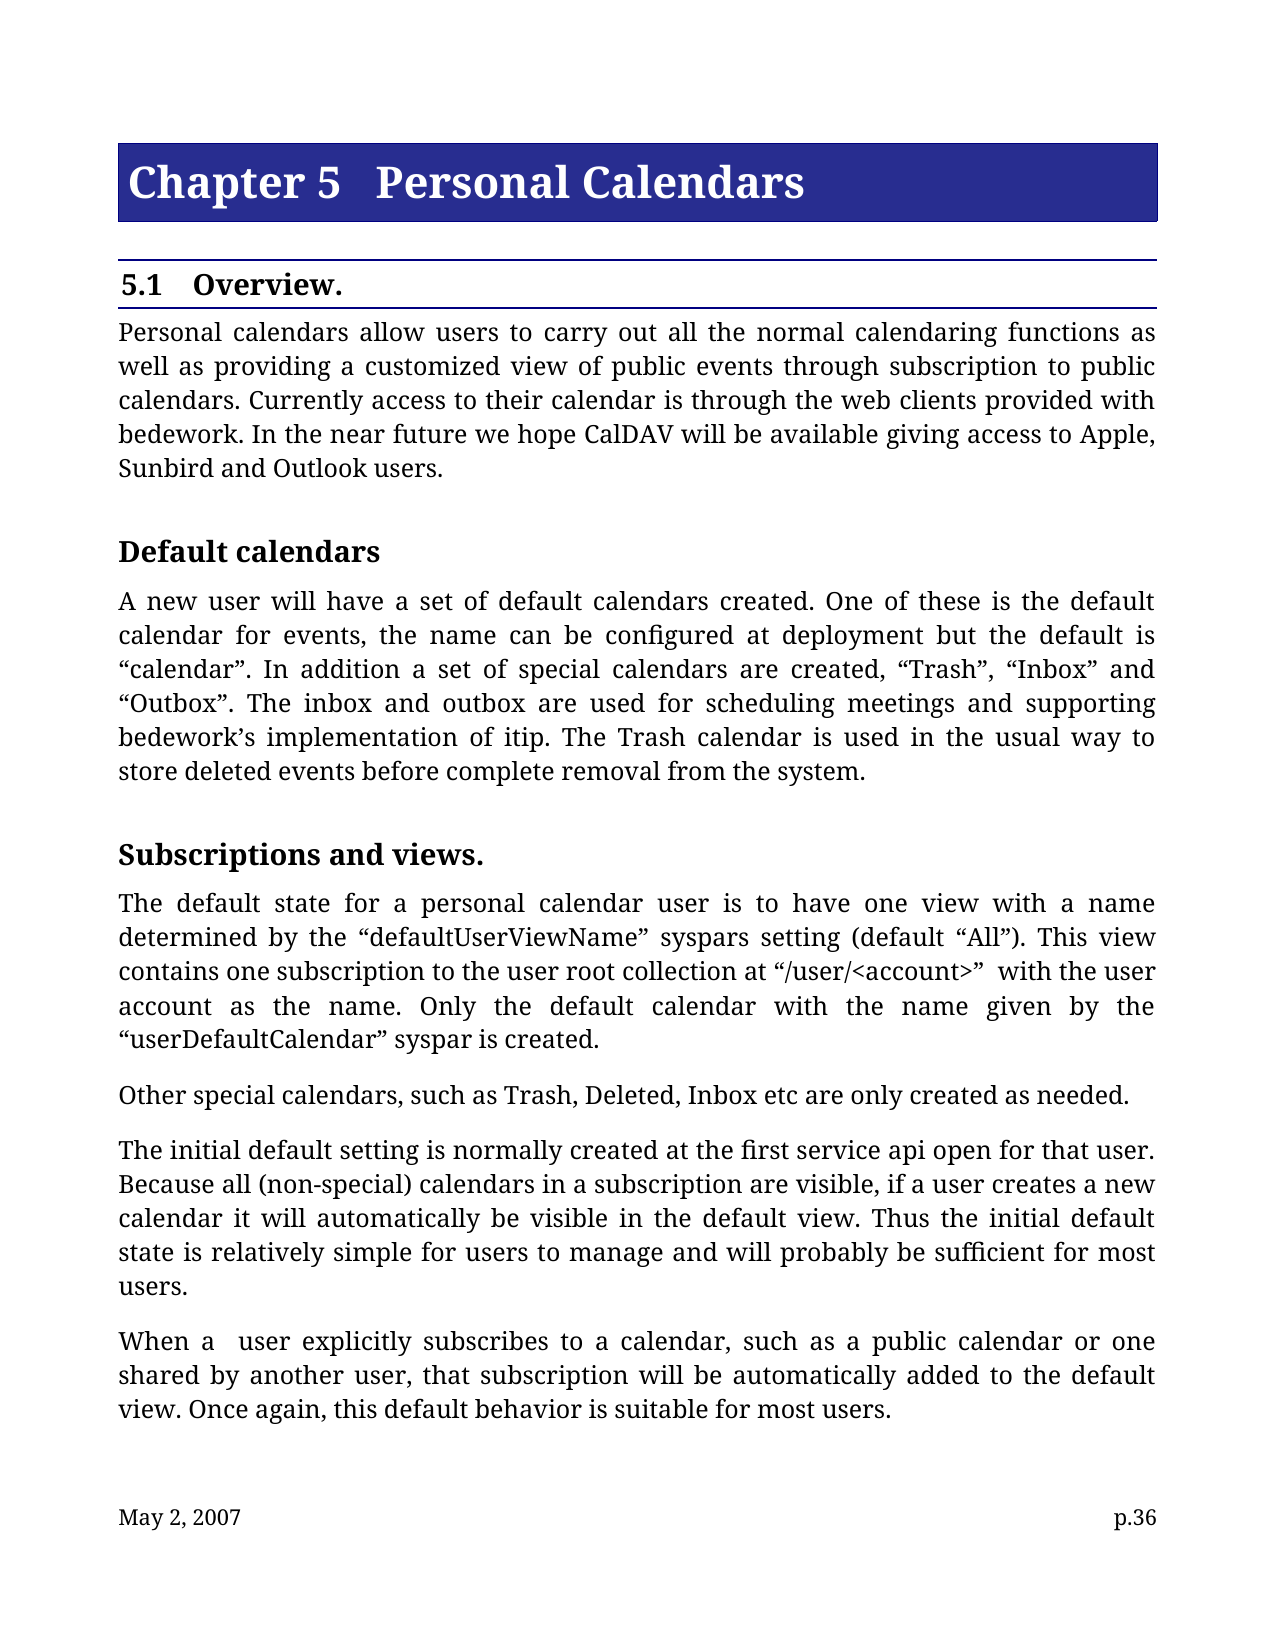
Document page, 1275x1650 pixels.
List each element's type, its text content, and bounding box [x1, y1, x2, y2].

text Other special calendars, such as Trash, Deleted, Inbox etc are only created as needed. [118, 1077, 1157, 1111]
text The default state for a personal calendar user is to have one view with a name determined by the “defaultUserViewName” syspars setting (default “All”). This view contains one subscription to the user root collection at “/user/<account>” with the user account as the name. Only the default calendar with the name given by the “userDefaultCalendar” syspar is created. [118, 886, 1157, 1056]
text The initial default setting is normally created at the first service api open for that user. Because all (non-special) calendars in a subscription are visible, if a user creates a new calendar it will automatically be visible in the default view. Thus the initial default state is relatively simple for users to manage and will probably be sufficient for most users. [118, 1132, 1157, 1303]
subtitle Overview. [118, 261, 1157, 307]
subtitle Default calendars [118, 531, 1157, 571]
text When a user explicitly subscribes to a calendar, such as a public calendar or one shared by another user, that subscription will be automatically added to the default view. Once again, this default behavior is suitable for most users. [118, 1324, 1157, 1426]
subtitle Subscriptions and views. [118, 834, 1157, 873]
subtitle Personal Calendars [119, 144, 1157, 221]
text A new user will have a set of default calendars created. One of these is the default calendar for events, the name can be configured at deployment but the default is “calendar”. In addition a set of special calendars are created, “Trash”, “Inbox” and “Outbox”. The inbox and outbox are used for scheduling meetings and supporting bedework’s implementation of itip. The Trash calendar is used in the usual way to store deleted events before complete removal from the system. [118, 583, 1157, 788]
text Personal calendars allow users to carry out all the normal calendaring functions as well as providing a customized view of public events through subscription to public calendars. Currently access to their calendar is through the web clients provided with bedework. In the near future we hope CalDAV will be available giving access to Apple, Sunbird and Outlook users. [118, 315, 1157, 485]
